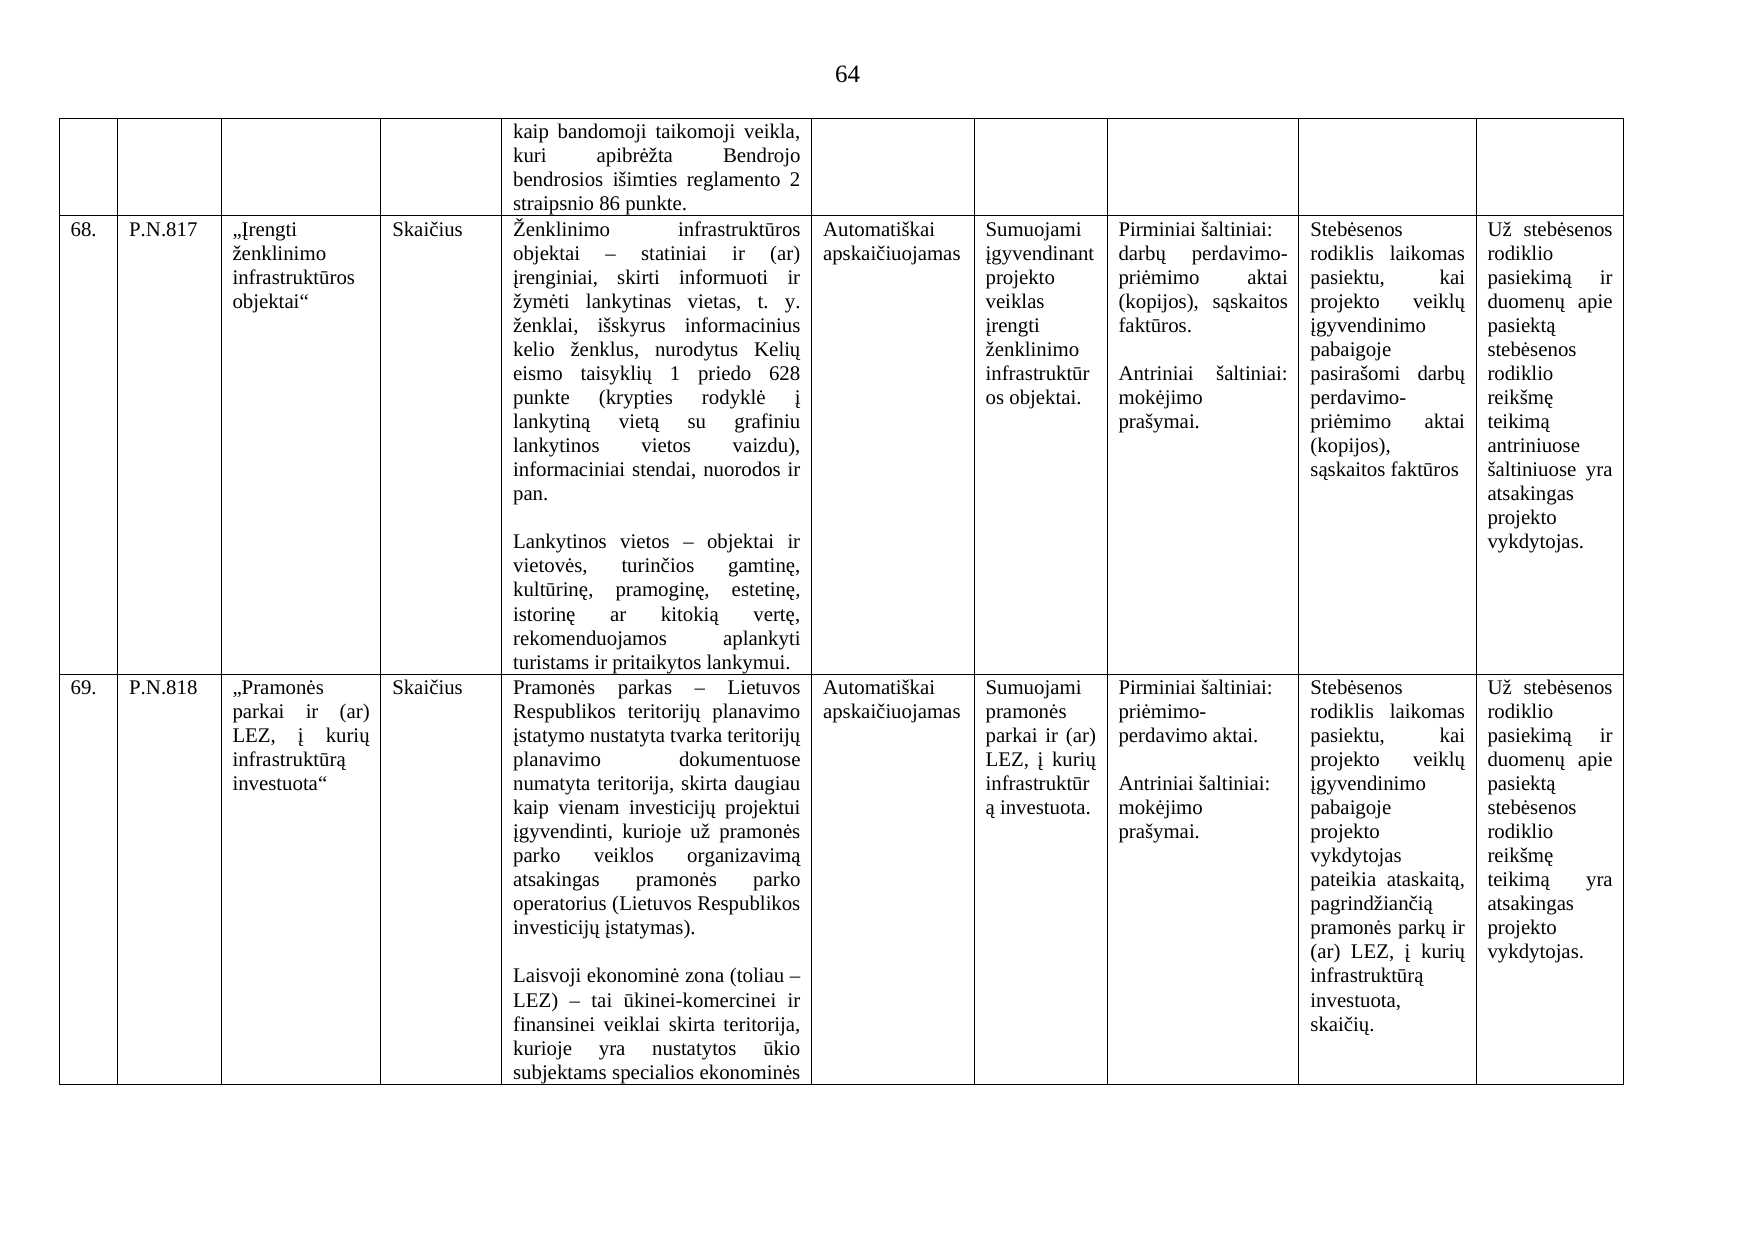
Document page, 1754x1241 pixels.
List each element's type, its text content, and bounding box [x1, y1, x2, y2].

table_cell „Įrengti ženklinimo infrastruktūros objektai“ [222, 216, 380, 674]
table_cell kaip bandomoji taikomoji veikla, kuri apibrėžta Bendrojo bendrosios išimties reglamento 2 straipsnio 86 punkte. [502, 119, 811, 215]
table_cell Pirminiai šaltiniai: priėmimo-perdavimo aktai. Antriniai šaltiniai: mokėjimo prašymai. [1108, 675, 1298, 1084]
table_cell [1299, 119, 1476, 215]
table_cell 69. [60, 675, 117, 1084]
table_cell [222, 119, 380, 215]
table_cell [812, 119, 974, 215]
table_cell Už stebėsenos rodiklio pasiekimą ir duomenų apie pasiektą stebėsenos rodiklio reikšmę teikimą yra atsakingas projekto vykdytojas. [1477, 675, 1623, 1084]
table_cell Sumuojami įgyvendinant projekto veiklas įrengti ženklinimo infrastruktūros objektai. [975, 216, 1107, 674]
table_cell P.N.818 [118, 675, 221, 1084]
table_cell Pirminiai šaltiniai: darbų perdavimo-priėmimo aktai (kopijos), sąskaitos faktūros. Antriniai šaltiniai: mokėjimo prašymai. [1108, 216, 1298, 674]
table_cell Pramonės parkas – Lietuvos Respublikos teritorijų planavimo įstatymo nustatyta tvarka teritorijų planavimo dokumentuose numatyta teritorija, skirta daugiau kaip vienam investicijų projektui įgyvendinti, kurioje už pramonės parko veiklos organizavimą atsakingas pramonės parko operatorius (Lietuvos Respublikos investicijų įstatymas). Laisvoji ekonominė zona (toliau – LEZ) – tai ūkinei-komercinei ir finansinei veiklai skirta teritorija, kurioje yra nustatytos ūkio subjektams specialios ekonominės [502, 675, 811, 1084]
table_cell [1477, 119, 1623, 215]
table_cell Automatiškai apskaičiuojamas [812, 216, 974, 674]
table_cell Skaičius [381, 216, 501, 674]
table_cell Už stebėsenos rodiklio pasiekimą ir duomenų apie pasiektą stebėsenos rodiklio reikšmę teikimą antriniuose šaltiniuose yra atsakingas projekto vykdytojas. [1477, 216, 1623, 674]
table_cell [118, 119, 221, 215]
table_cell Stebėsenos rodiklis laikomas pasiektu, kai projekto veiklų įgyvendinimo pabaigoje pasirašomi darbų perdavimo-priėmimo aktai (kopijos), sąskaitos faktūros [1299, 216, 1476, 674]
table_cell [1108, 119, 1298, 215]
table_cell Automatiškai apskaičiuojamas [812, 675, 974, 1084]
table_cell [975, 119, 1107, 215]
table_cell Stebėsenos rodiklis laikomas pasiektu, kai projekto veiklų įgyvendinimo pabaigoje projekto vykdytojas pateikia ataskaitą, pagrindžiančią pramonės parkų ir (ar) LEZ, į kurių infrastruktūrą investuota, skaičių. [1299, 675, 1476, 1084]
table_cell P.N.817 [118, 216, 221, 674]
table_cell [60, 119, 117, 215]
table_cell Skaičius [381, 675, 501, 1084]
table_cell Ženklinimo infrastruktūros objektai – statiniai ir (ar) įrenginiai, skirti informuoti ir žymėti lankytinas vietas, t. y. ženklai, išskyrus informacinius kelio ženklus, nurodytus Kelių eismo taisyklių 1 priedo 628 punkte (krypties rodyklė į lankytiną vietą su grafiniu lankytinos vietos vaizdu), informaciniai stendai, nuorodos ir pan. Lankytinos vietos – objektai ir vietovės, turinčios gamtinę, kultūrinę, pramoginę, estetinę, istorinę ar kitokią vertę, rekomenduojamos aplankyti turistams ir pritaikytos lankymui. [502, 216, 811, 674]
table_cell „Pramonės parkai ir (ar) LEZ, į kurių infrastruktūrą investuota“ [222, 675, 380, 1084]
table_cell [381, 119, 501, 215]
table_cell Sumuojami pramonės parkai ir (ar) LEZ, į kurių infrastruktūrą investuota. [975, 675, 1107, 1084]
table_cell 68. [60, 216, 117, 674]
